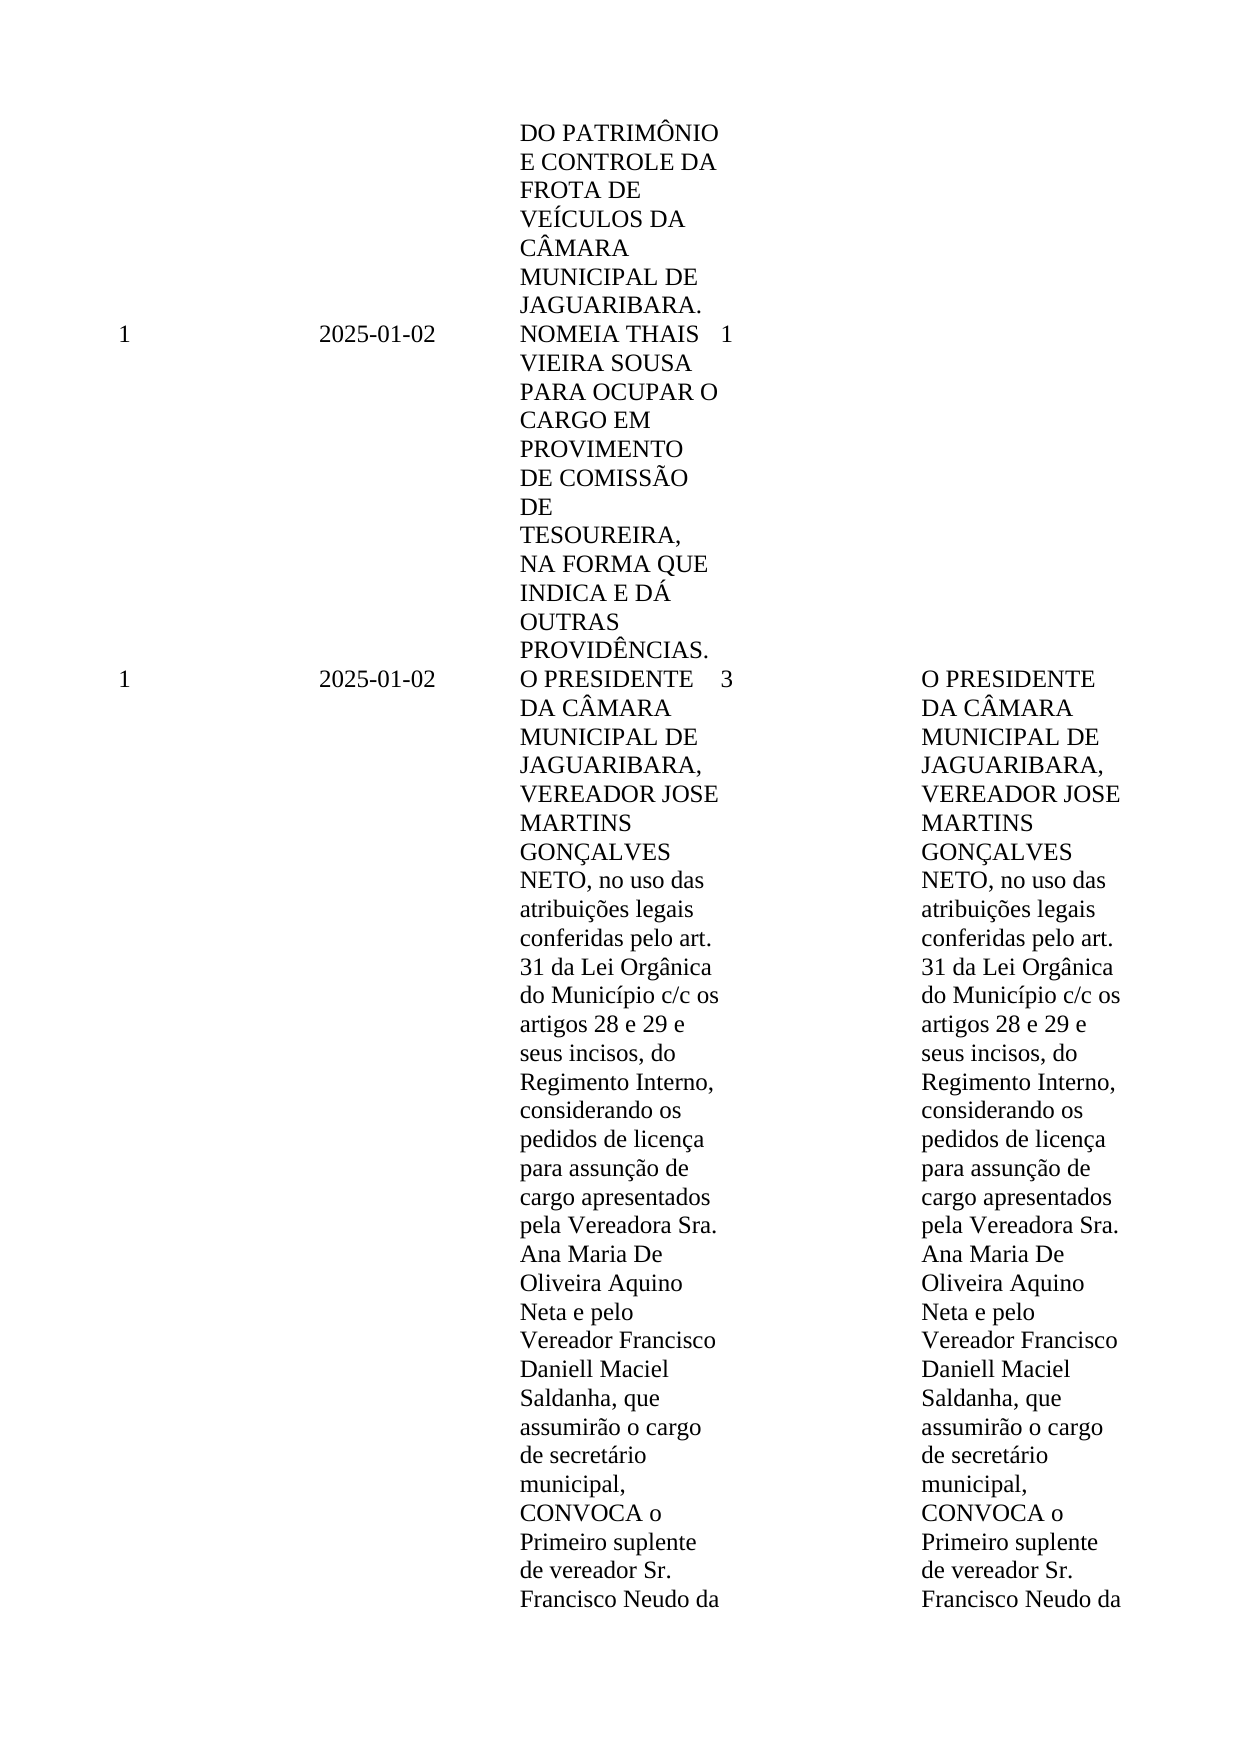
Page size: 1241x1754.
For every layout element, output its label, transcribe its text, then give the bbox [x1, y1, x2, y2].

table_cell [720, 118, 921, 319]
table_cell 1 [118, 319, 319, 664]
table_cell [921, 319, 1122, 664]
table_cell 1 [118, 664, 319, 1613]
table_cell [921, 118, 1122, 319]
table_cell 3 [720, 664, 921, 1613]
table_cell 2025-01-02 [319, 319, 519, 664]
table_cell NOMEIA THAIS VIEIRA SOUSA PARA OCUPAR O CARGO EM PROVIMENTO DE COMISSÃO DE TESOUREIRA, NA FORMA QUE INDICA E DÁ OUTRAS PROVIDÊNCIAS. [520, 319, 720, 664]
table_cell O PRESIDENTE DA CÂMARA MUNICIPAL DE JAGUARIBARA, VEREADOR JOSE MARTINS GONÇALVES NETO, no uso das atribuições legais conferidas pelo art. 31 da Lei Orgânica do Município c/c os artigos 28 e 29 e seus incisos, do Regimento Interno, considerando os pedidos de licença para assunção de cargo apresentados pela Vereadora Sra. Ana Maria De Oliveira Aquino Neta e pelo Vereador Francisco Daniell Maciel Saldanha, que assumirão o cargo de secretário municipal, CONVOCA o Primeiro suplente de vereador Sr. Francisco Neudo da [520, 664, 720, 1613]
table_cell 2025-01-02 [319, 664, 519, 1613]
table_cell DO PATRIMÔNIO E CONTROLE DA FROTA DE VEÍCULOS DA CÂMARA MUNICIPAL DE JAGUARIBARA. [520, 118, 720, 319]
table_cell 1 [720, 319, 921, 664]
table_cell O PRESIDENTE DA CÂMARA MUNICIPAL DE JAGUARIBARA, VEREADOR JOSE MARTINS GONÇALVES NETO, no uso das atribuições legais conferidas pelo art. 31 da Lei Orgânica do Município c/c os artigos 28 e 29 e seus incisos, do Regimento Interno, considerando os pedidos de licença para assunção de cargo apresentados pela Vereadora Sra. Ana Maria De Oliveira Aquino Neta e pelo Vereador Francisco Daniell Maciel Saldanha, que assumirão o cargo de secretário municipal, CONVOCA o Primeiro suplente de vereador Sr. Francisco Neudo da [921, 664, 1122, 1613]
table_cell [319, 118, 519, 319]
table_cell [118, 118, 319, 319]
